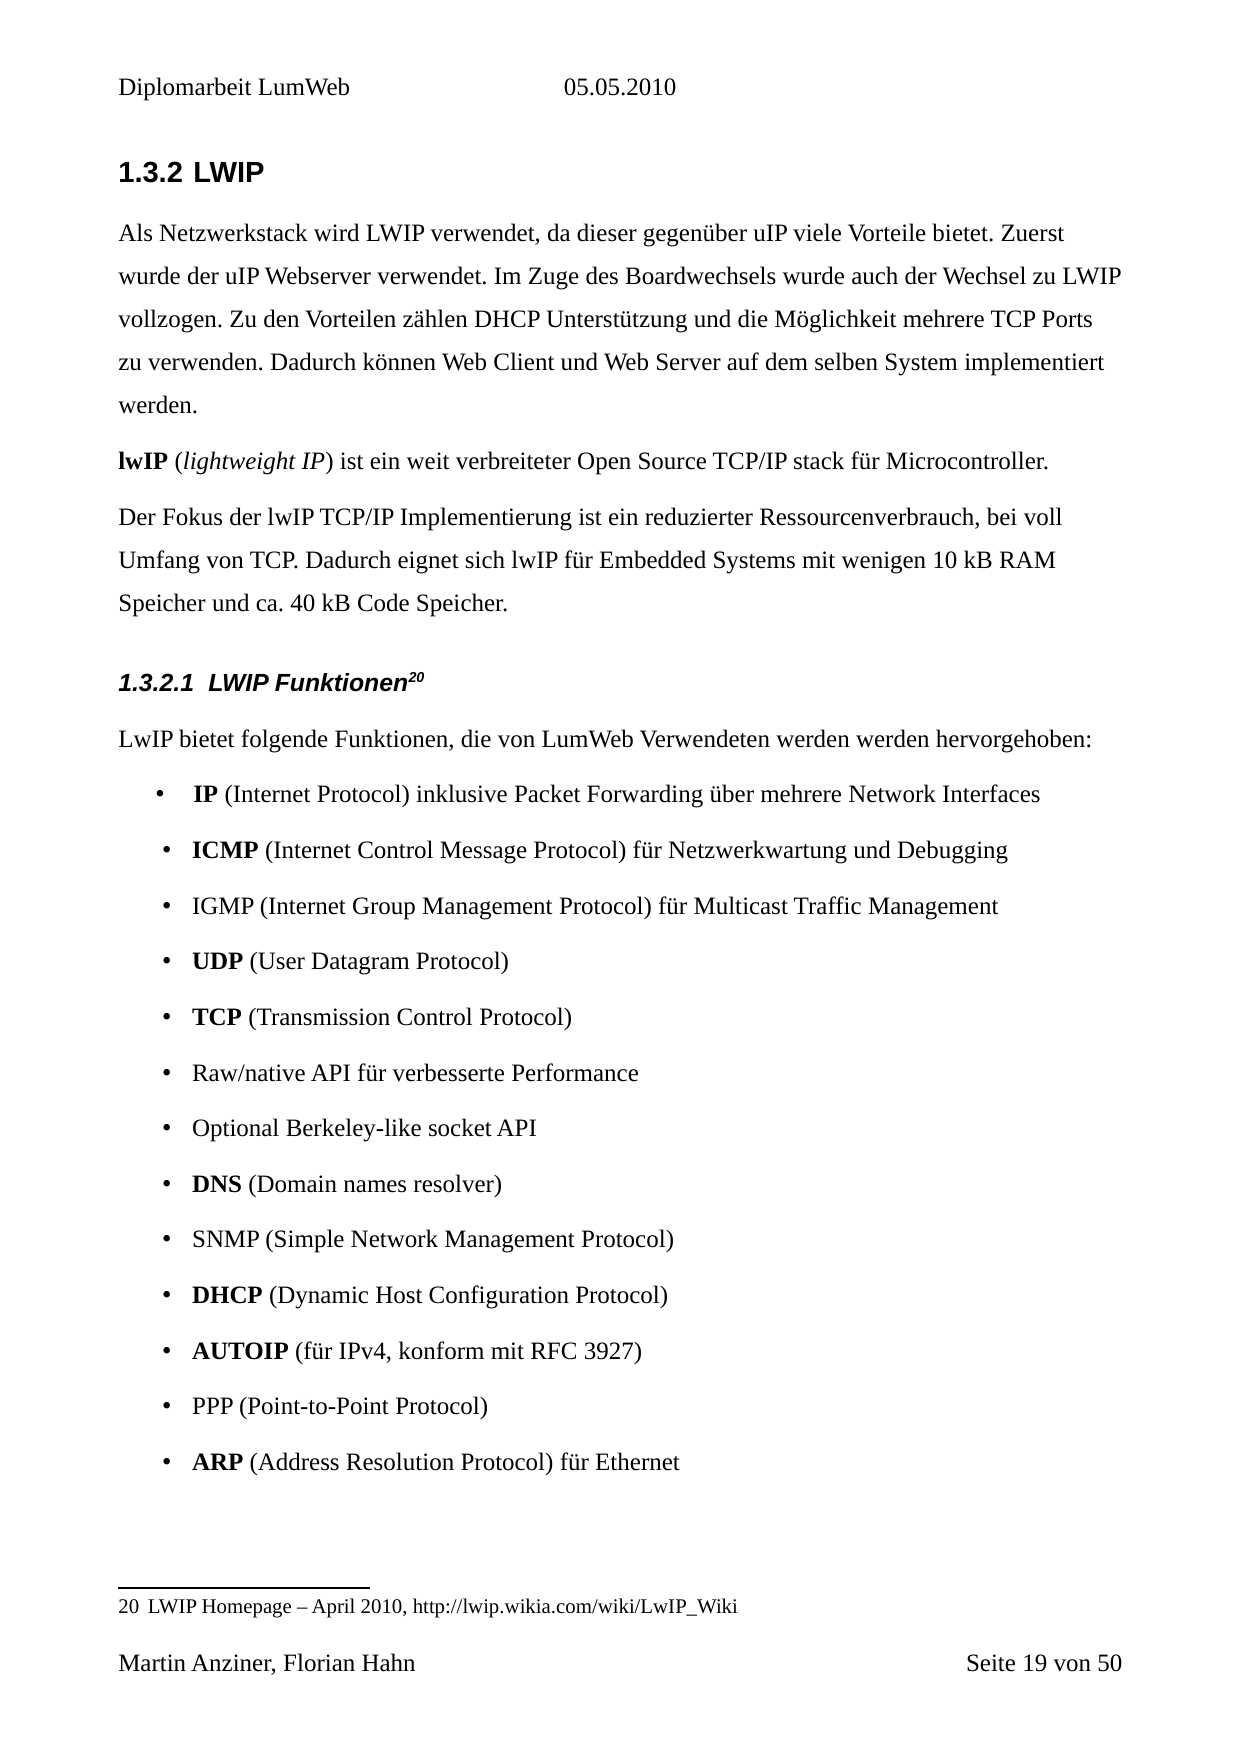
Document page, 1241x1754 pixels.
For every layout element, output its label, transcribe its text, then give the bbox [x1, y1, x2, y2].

list AUTOIP (für IPv4, konform mit RFC 3927) [162, 1336, 1122, 1364]
subtitle LWIP Funktionen [118, 668, 1122, 697]
list IP (Internet Protocol) inklusive Packet Forwarding über mehrere Network Interfaces [156, 779, 1122, 808]
text LWIP Homepage – April 2010, http://lwip.wikia.com/wiki/LwIP_Wiki [118, 1594, 1122, 1618]
list Raw/native API für verbesserte Performance [162, 1058, 1122, 1086]
list DNS (Domain names resolver) [162, 1169, 1122, 1198]
subtitle LWIP [118, 155, 1122, 189]
text Der Fokus der lwIP TCP/IP Implementierung ist ein reduzierter Ressourcenverbrauch, bei voll Umfang von TCP. Dadurch eignet sich lwIP für Embedded Systems mit wenigen 10 kB RAM Speicher und ca. 40 kB Code Speicher. [118, 502, 1122, 617]
text LwIP bietet folgende Funktionen, die von LumWeb Verwendeten werden werden hervorgehoben: [118, 724, 1122, 753]
list DHCP (Dynamic Host Configuration Protocol) [162, 1280, 1122, 1309]
list ARP (Address Resolution Protocol) für Ethernet [162, 1447, 1122, 1476]
text Als Netzwerkstack wird LWIP verwendet, da dieser gegenüber uIP viele Vorteile bietet. Zuerst wurde der uIP Webserver verwendet. Im Zuge des Boardwechsels wurde auch der Wechsel zu LWIP vollzogen. Zu den Vorteilen zählen DHCP Unterstützung und die Möglichkeit mehrere TCP Ports zu verwenden. Dadurch können Web Client und Web Server auf dem selben System implementiert werden. [118, 218, 1122, 419]
list ICMP (Internet Control Message Protocol) für Netzwerkwartung und Debugging [162, 835, 1122, 864]
text lwIP (lightweight IP) ist ein weit verbreiteter Open Source TCP/IP stack für Microcontroller. [118, 446, 1122, 475]
list UDP (User Datagram Protocol) [162, 946, 1122, 975]
list Optional Berkeley-like socket API [162, 1113, 1122, 1142]
list IGMP (Internet Group Management Protocol) für Multicast Traffic Management [162, 891, 1122, 919]
list PPP (Point-to-Point Protocol) [162, 1391, 1122, 1420]
list SNMP (Simple Network Management Protocol) [162, 1224, 1122, 1253]
list TCP (Transmission Control Protocol) [162, 1002, 1122, 1031]
